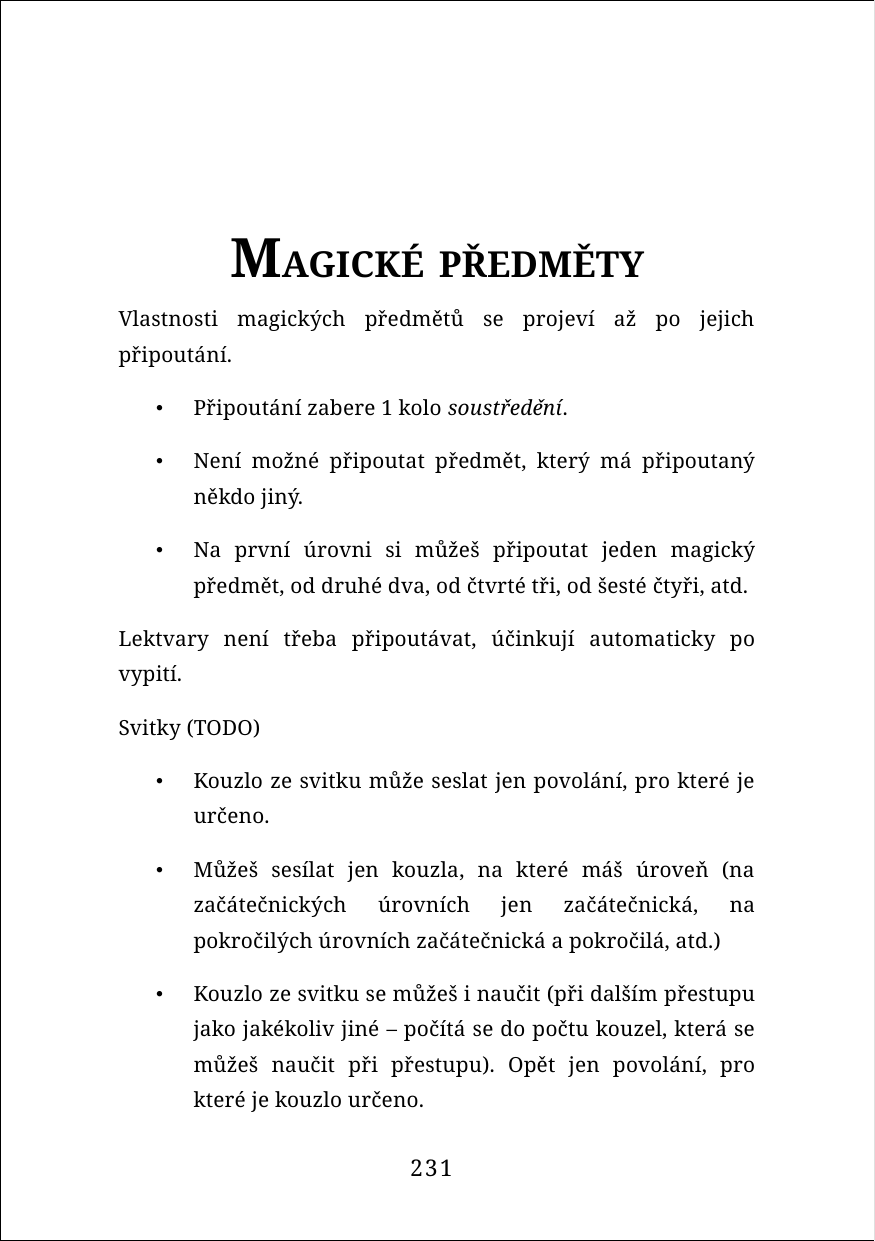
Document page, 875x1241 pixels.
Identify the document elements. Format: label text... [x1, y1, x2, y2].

text Svitky (TODO) [118, 713, 756, 741]
list Kouzlo ze svitku se můžeš i naučit (při dalším přestupu jako jakékoliv jiné – počítá se do počtu kouzel, která se můžeš naučit při přestupu). Opět jen povolání, pro které je kouzlo určeno. [156, 979, 756, 1114]
list Můžeš sesílat jen kouzla, na které máš úroveň (na začátečnických úrovních jen začátečnická, na pokročilých úrovních začátečnická a pokročilá, atd.) [156, 855, 756, 954]
text Vlastnosti magických předmětů se projeví až po jejich připoutání. [118, 304, 756, 368]
list Připoutání zabere 1 kolo soustředění. [156, 393, 756, 422]
subtitle Magické předměty [118, 219, 756, 293]
list Není možné připoutat předmět, který má připoutaný někdo jiný. [156, 447, 756, 511]
text Lektvary není třeba připoutávat, účinkují automaticky po vypití. [118, 624, 756, 688]
list Na první úrovni si můžeš připoutat jeden magický předmět, od druhé dva, od čtvrté tři, od šesté čtyři, atd. [156, 535, 756, 599]
list Kouzlo ze svitku může seslat jen povolání, pro které je určeno. [156, 766, 756, 830]
